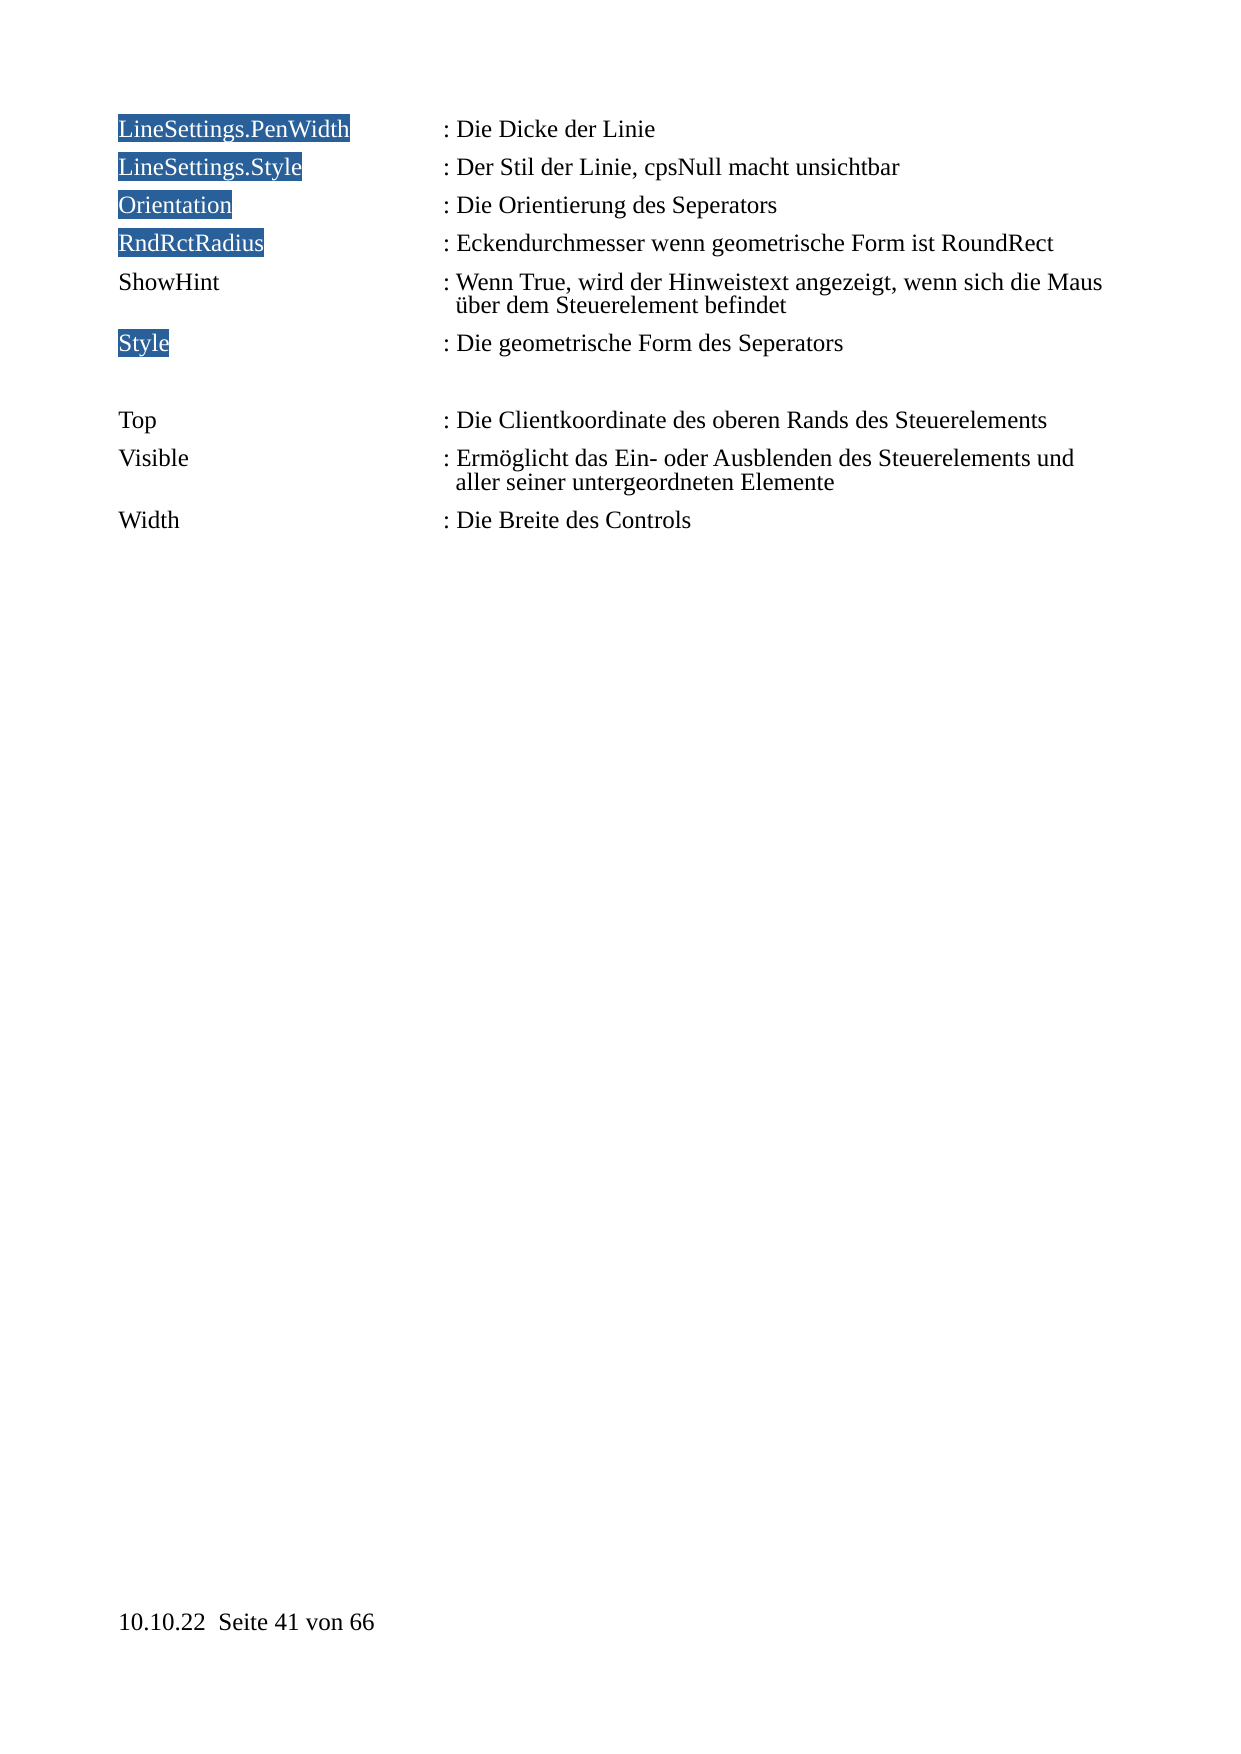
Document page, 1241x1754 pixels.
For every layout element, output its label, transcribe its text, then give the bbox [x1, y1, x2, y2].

text Width : Die Breite des Controls [118, 509, 1122, 533]
text ShowHint : Wenn True, wird der Hinweistext angezeigt, wenn sich die Maus über dem Steuerelement befindet [118, 271, 1122, 318]
text LineSettings.PenWidth : Die Dicke der Linie [118, 118, 1122, 142]
text RndRctRadius : Eckendurchmesser wenn geometrische Form ist RoundRect [118, 233, 1122, 256]
text Top : Die Clientkoordinate des oberen Rands des Steuerelements [118, 409, 1122, 433]
text Style : Die geometrische Form des Seperators [118, 333, 1122, 357]
text LineSettings.Style : Der Stil der Linie, cpsNull macht unsichtbar [118, 156, 1122, 180]
text Orientation : Die Orientierung des Seperators [118, 194, 1122, 218]
text Visible : Ermöglicht das Ein- oder Ausblenden des Steuerelements und aller seiner untergeordneten Elemente [118, 448, 1122, 495]
